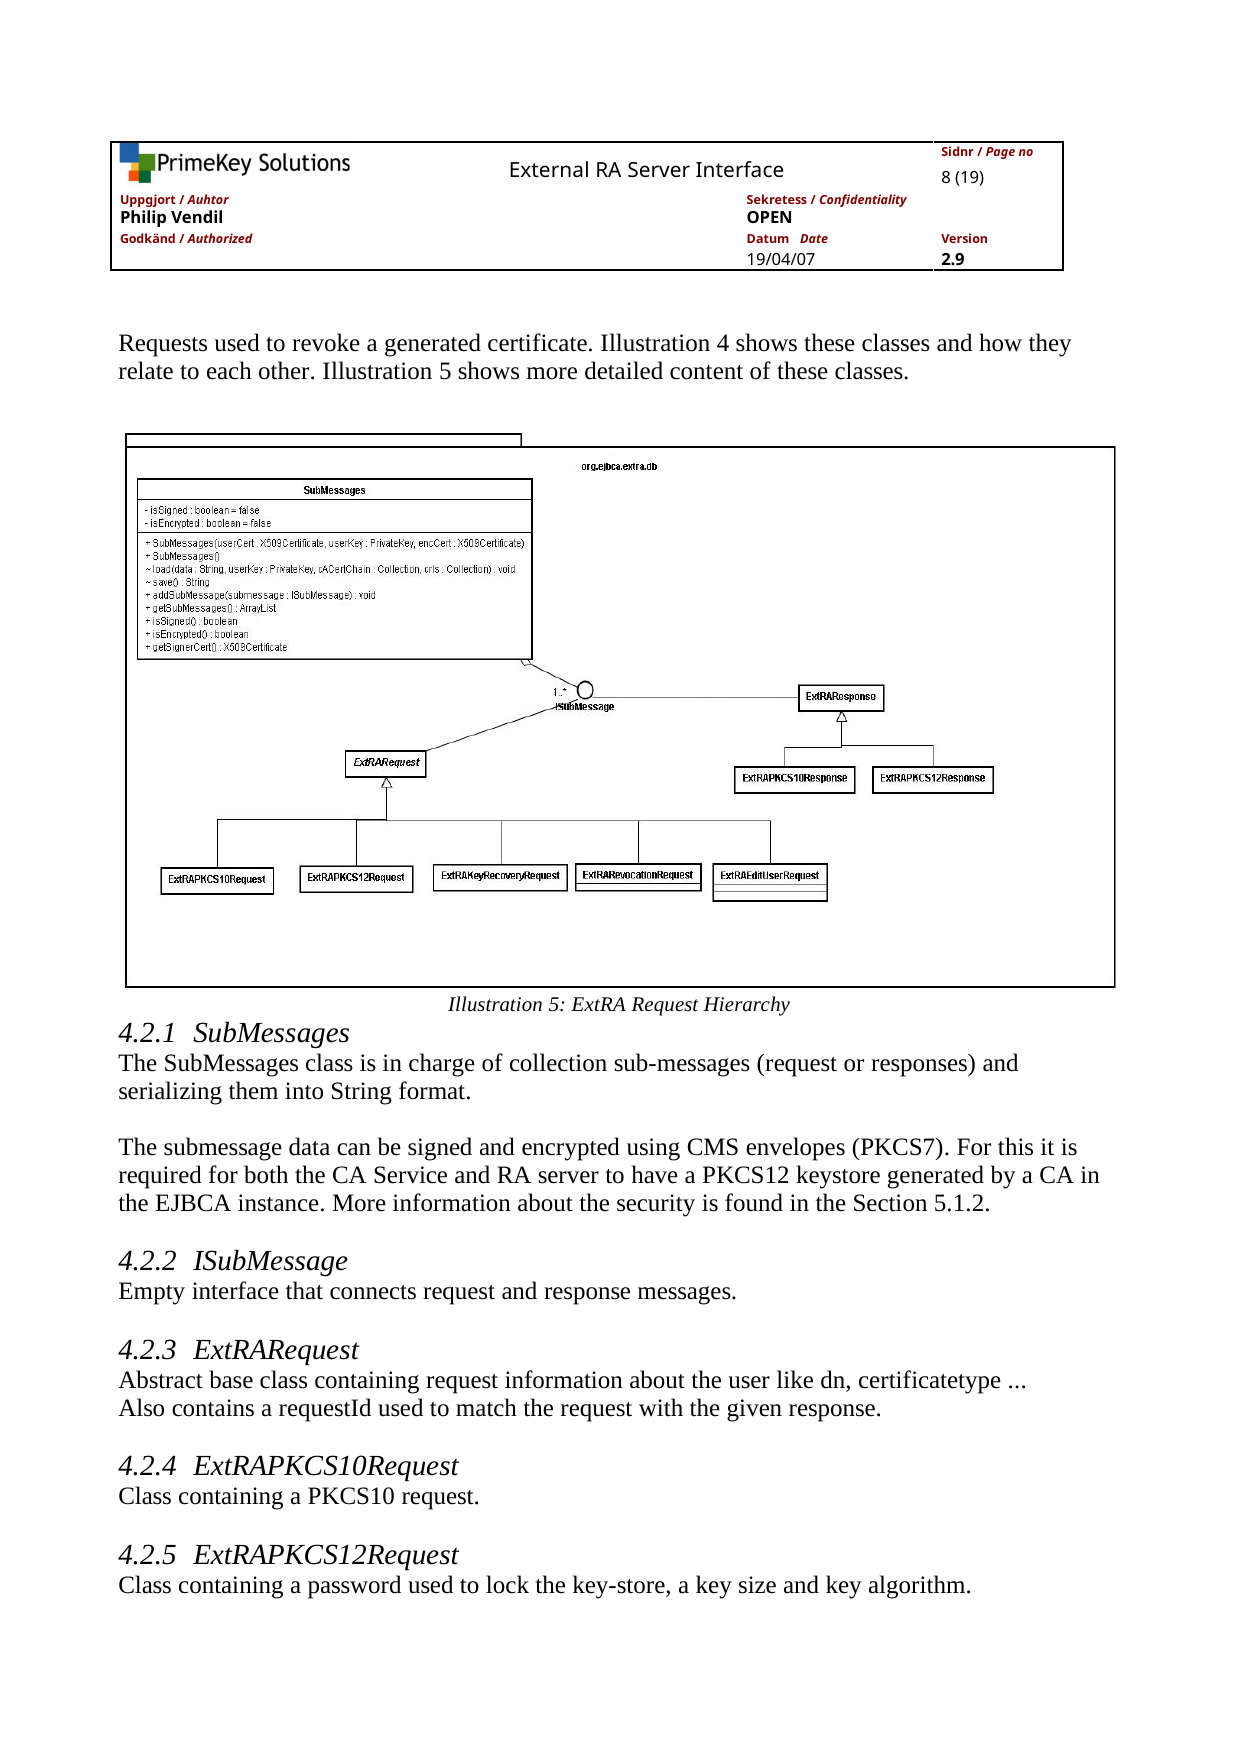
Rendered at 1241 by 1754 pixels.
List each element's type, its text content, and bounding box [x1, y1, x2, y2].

text Empty interface that connects request and response messages. [118, 1277, 1122, 1305]
text The submessage data can be signed and encrypted using CMS envelopes (PKCS7). For this it is required for both the CA Service and RA server to have a PKCS12 keystore generated by a CA in the EJBCA instance. More information about the security is found in the Section 5.1.2. [118, 1133, 1122, 1217]
subtitle SubMessages [118, 1016, 1122, 1048]
subtitle [118, 413, 1122, 425]
text Abstract base class containing request information about the user like dn, certificatetype ... [118, 1366, 1122, 1394]
text Class containing a password used to lock the key-store, a key size and key algorithm. [118, 1571, 1122, 1599]
text The SubMessages class is in charge of collection sub-messages (request or responses) and serializing them into String format. [118, 1048, 1122, 1104]
subtitle ExtRAPKCS10Request [118, 1450, 1122, 1482]
text Also contains a requestId used to match the request with the given response. [118, 1394, 1122, 1450]
text Illustration 5: ExtRA Request Hierarchy [118, 993, 1122, 1016]
text Class containing a PKCS10 request. [118, 1482, 1122, 1510]
text Requests used to revoke a generated certificate. Illustration 4 shows these classes and how they relate to each other. Illustration 5 shows more detailed content of these classes. [118, 329, 1122, 385]
subtitle ExtRARequest [118, 1333, 1122, 1366]
subtitle ISubMessage [118, 1245, 1122, 1277]
subtitle ExtRAPKCS12Request [118, 1538, 1122, 1571]
